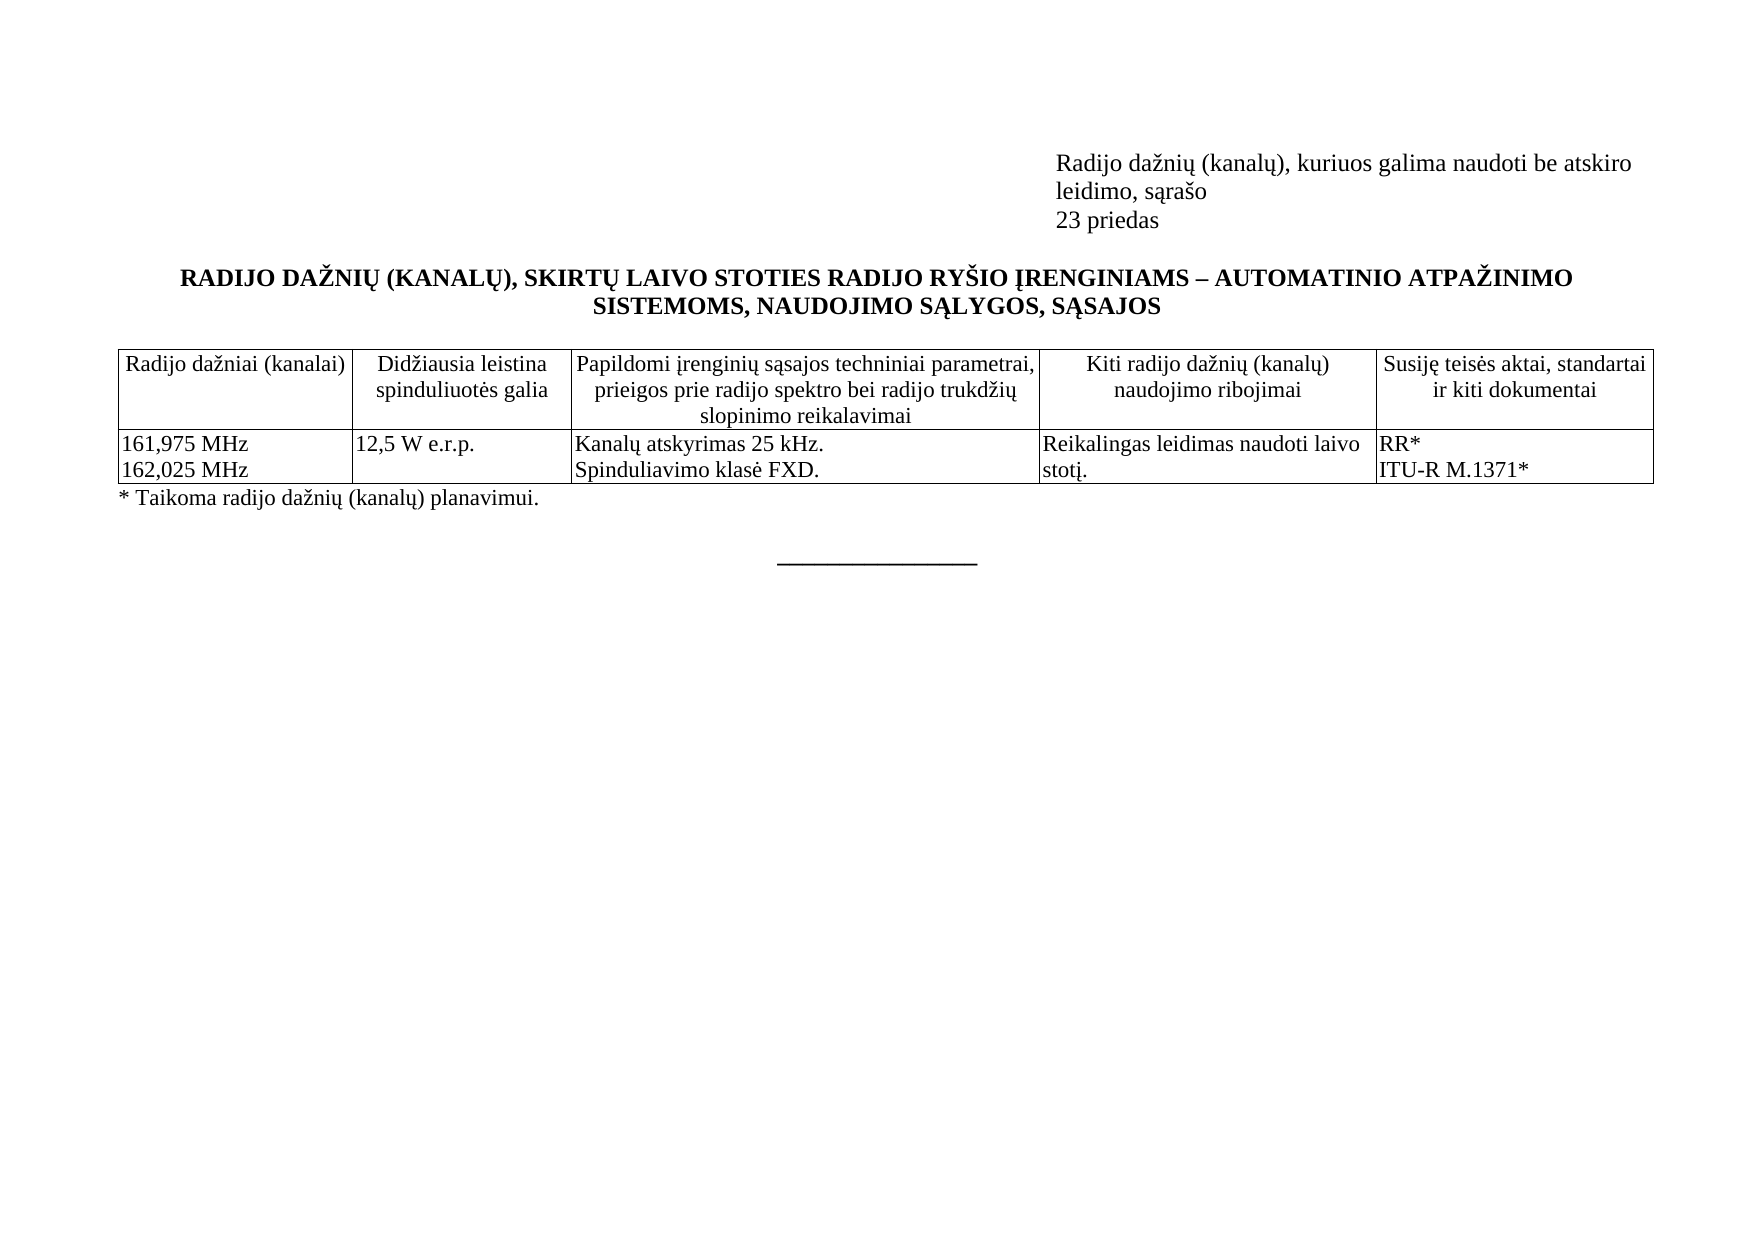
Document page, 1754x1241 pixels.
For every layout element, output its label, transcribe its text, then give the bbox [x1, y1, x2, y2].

text leidimo, sąrašo [1056, 176, 1636, 205]
table_cell RR* ITU-R M.1371* [1377, 430, 1653, 483]
table_header Radijo dažniai (kanalai) [119, 350, 352, 429]
text Radijo dažnių (kanalų), kuriuos galima naudoti be atskiro [1056, 148, 1636, 176]
table_header Susiję teisės aktai, standartai ir kiti dokumentai [1377, 350, 1653, 429]
table_header Papildomi įrenginių sąsajos techniniai parametrai, prieigos prie radijo spektro bei radijo trukdžių slopinimo reikalavimai [572, 350, 1039, 429]
table_header Kiti radijo dažnių (kanalų) naudojimo ribojimai [1040, 350, 1376, 429]
text RADIJO DAŽNIŲ (KANALŲ), SKIRTŲ LAIVO STOTIES RADIJO RYŠIO ĮRENGINIAMS – AUTOMATINIO ATPAŽINIMO SISTEMOMS, NAUDOJIMO SĄLYGOS, SĄSAJOS [118, 263, 1636, 320]
text * Taikoma radijo dažnių (kanalų) planavimui. [118, 484, 1636, 510]
text ________________ [118, 539, 1636, 568]
table_cell Kanalų atskyrimas 25 kHz. Spinduliavimo klasė FXD. [572, 430, 1039, 483]
table_cell Reikalingas leidimas naudoti laivo stotį. [1040, 430, 1376, 483]
table_cell 161,975 MHz 162,025 MHz [119, 430, 352, 483]
text 23 priedas [1056, 205, 1636, 234]
table_cell 12,5 W e.r.p. [353, 430, 571, 483]
table_header Didžiausia leistina spinduliuotės galia [353, 350, 571, 429]
